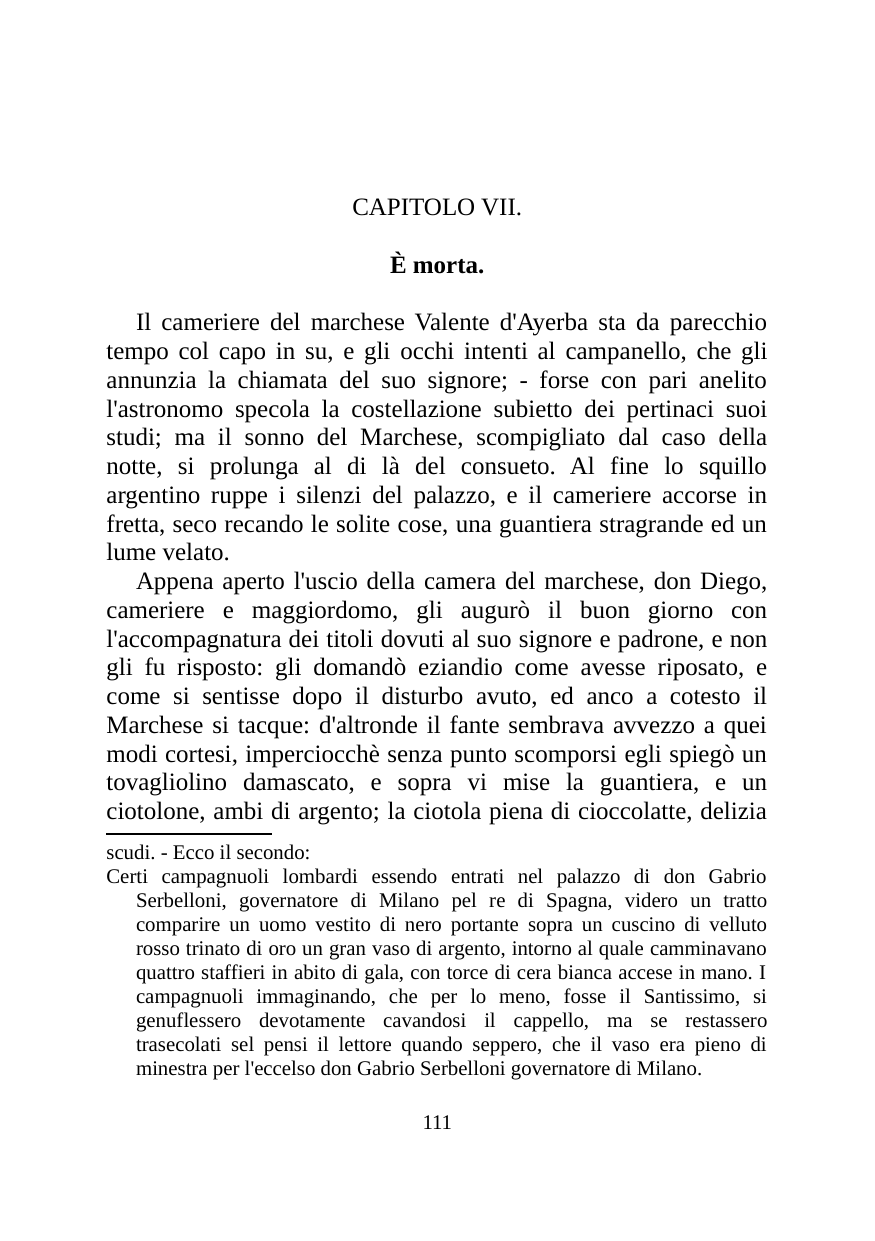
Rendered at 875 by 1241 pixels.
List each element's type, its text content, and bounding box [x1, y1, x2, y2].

text Appena aperto l'uscio della camera del marchese, don Diego, cameriere e maggiordomo, gli augurò il buon giorno con l'accompagnatura dei titoli dovuti al suo signore e padrone, e non gli fu risposto: gli domandò eziandio come avesse riposato, e come si sentisse dopo il disturbo avuto, ed anco a cotesto il Marchese si tacque: d'altronde il fante sembrava avvezzo a quei modi cortesi, imperciocchè senza punto scomporsi egli spiegò un tovagliolino damascato, e sopra vi mise la guantiera, e un ciotolone, ambi di argento; la ciotola piena di cioccolatte, delizia [106, 566, 768, 825]
text Il cameriere del marchese Valente d'Ayerba sta da parecchio tempo col capo in su, e gli occhi intenti al campanello, che gli annunzia la chiamata del suo signore; - forse con pari anelito l'astronomo specola la costellazione subietto dei pertinaci suoi studi; ma il sonno del Marchese, scompigliato dal caso della notte, si prolunga al di là del consueto. Al fine lo squillo argentino ruppe i silenzi del palazzo, e il cameriere accorse in fretta, seco recando le solite cose, una guantiera stragrande ed un lume velato. [106, 307, 768, 566]
text scudi. - Ecco il secondo: [106, 840, 768, 864]
text È morta. [106, 250, 768, 279]
text CAPITOLO VII. [106, 192, 768, 221]
text Certi campagnuoli lombardi essendo entrati nel palazzo di don Gabrio Serbelloni, governatore di Milano pel re di Spagna, videro un tratto comparire un uomo vestito di nero portante sopra un cuscino di velluto rosso trinato di oro un gran vaso di argento, intorno al quale camminavano quattro staffieri in abito di gala, con torce di cera bianca accese in mano. I campagnuoli immaginando, che per lo meno, fosse il Santissimo, si genuflessero devotamente cavandosi il cappello, ma se restassero trasecolati sel pensi il lettore quando seppero, che il vaso era pieno di minestra per l'eccelso don Gabrio Serbelloni governatore di Milano. [106, 864, 768, 1080]
